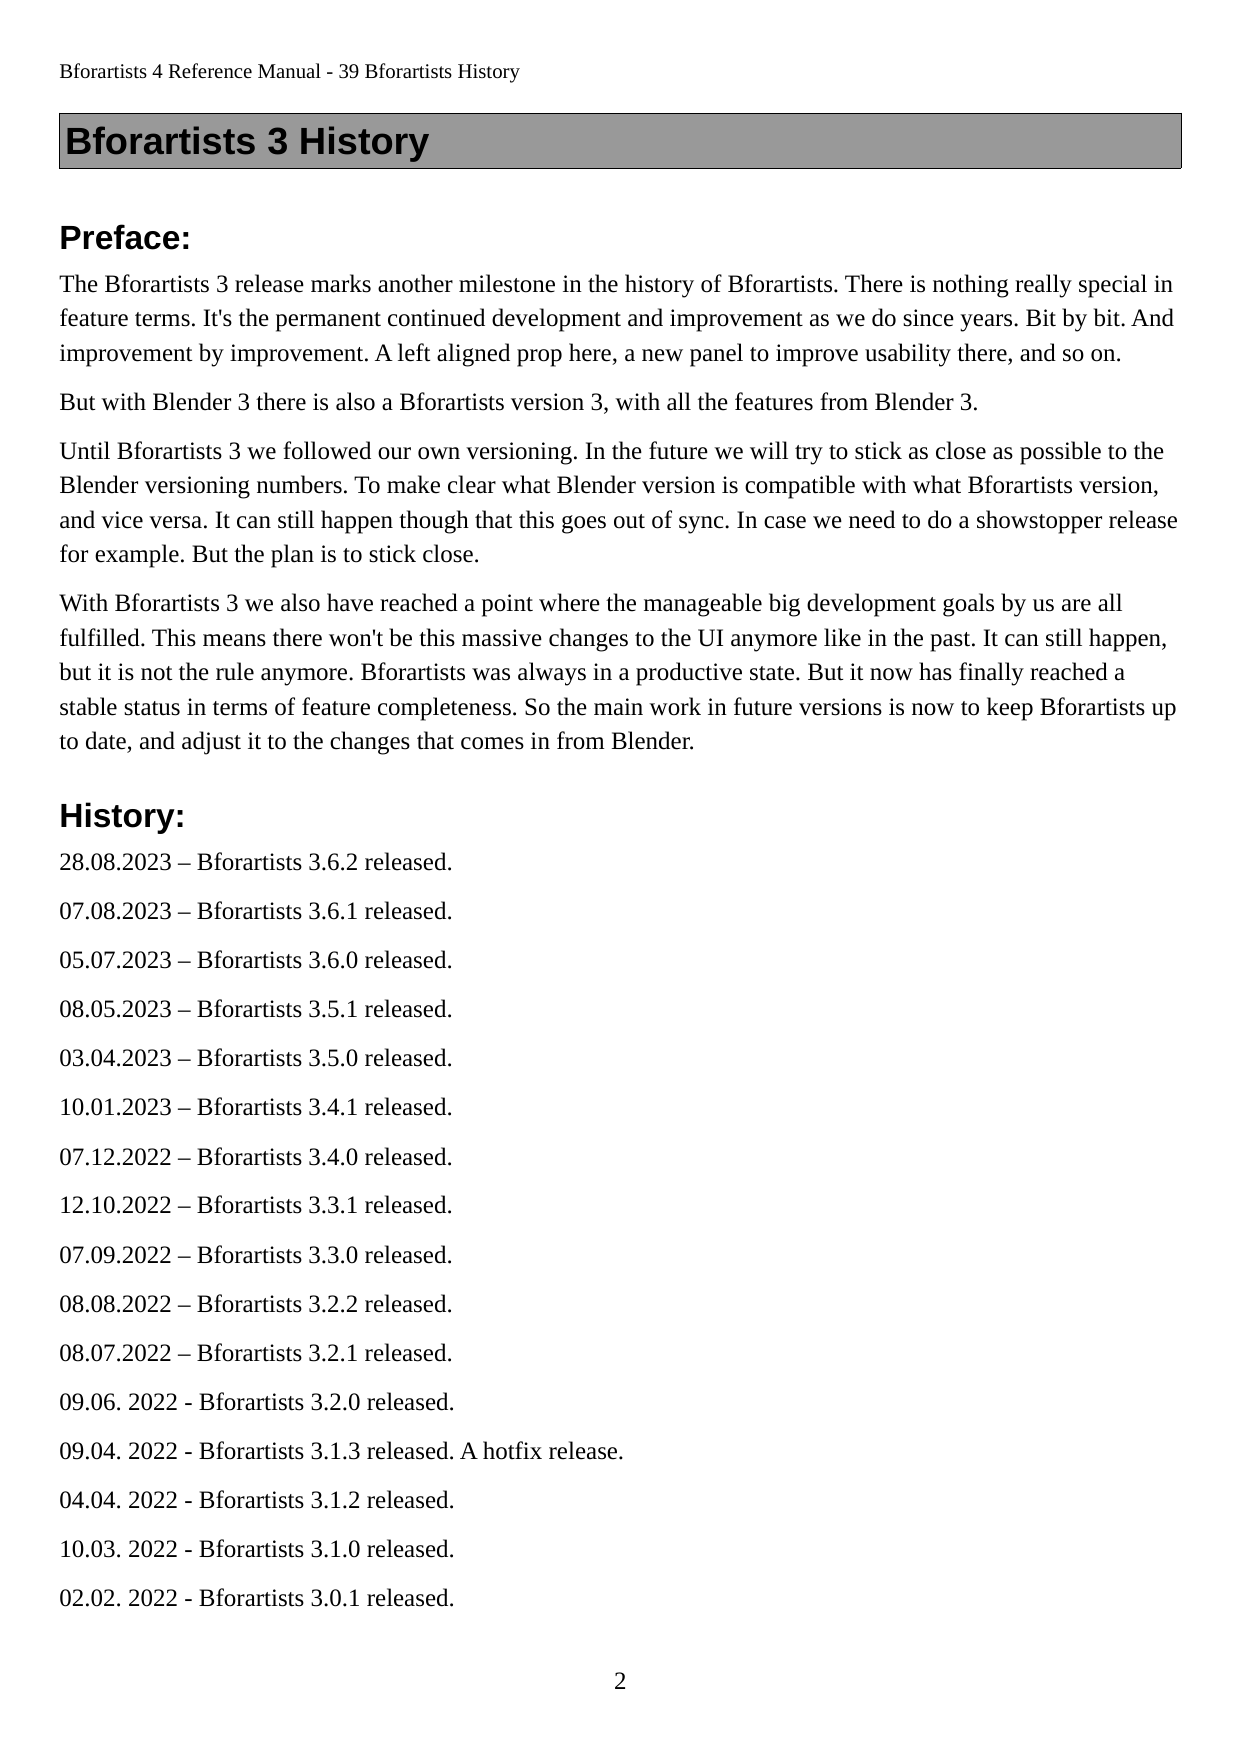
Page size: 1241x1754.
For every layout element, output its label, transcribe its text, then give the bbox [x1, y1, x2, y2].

text 02.02. 2022 - Bforartists 3.0.1 released. [59, 1583, 1181, 1612]
text 07.12.2022 – Bforartists 3.4.0 released. [59, 1142, 1181, 1170]
subtitle Preface: [59, 217, 1181, 256]
text 08.05.2023 – Bforartists 3.5.1 released. [59, 994, 1181, 1023]
text But with Blender 3 there is also a Bforartists version 3, with all the features from Blender 3. [59, 387, 1181, 415]
text 28.08.2023 – Bforartists 3.6.2 released. [59, 847, 1181, 876]
subtitle History: [59, 796, 1181, 835]
text 03.04.2023 – Bforartists 3.5.0 released. [59, 1043, 1181, 1072]
text 07.08.2023 – Bforartists 3.6.1 released. [59, 896, 1181, 925]
text 09.04. 2022 - Bforartists 3.1.3 released. A hotfix release. [59, 1436, 1181, 1465]
table_header Bforartists 3 History [60, 114, 1181, 168]
text 04.04. 2022 - Bforartists 3.1.2 released. [59, 1485, 1181, 1514]
text With Bforartists 3 we also have reached a point where the manageable big development goals by us are all fulfilled. This means there won't be this massive changes to the UI anymore like in the past. It can still happen, but it is not the rule anymore. Bforartists was always in a productive state. But it now has finally reached a stable status in terms of feature completeness. So the main work in future versions is now to keep Bforartists up to date, and adjust it to the changes that comes in from Blender. [59, 588, 1181, 755]
text Until Bforartists 3 we followed our own versioning. In the future we will try to stick as close as possible to the Blender versioning numbers. To make clear what Blender version is compatible with what Bforartists version, and vice versa. It can still happen though that this goes out of sync. In case we need to do a showstopper release for example. But the plan is to stick close. [59, 436, 1181, 568]
text 08.07.2022 – Bforartists 3.2.1 released. [59, 1338, 1181, 1367]
text 09.06. 2022 - Bforartists 3.2.0 released. [59, 1387, 1181, 1416]
text 08.08.2022 – Bforartists 3.2.2 released. [59, 1289, 1181, 1317]
text 10.01.2023 – Bforartists 3.4.1 released. [59, 1092, 1181, 1121]
text 10.03. 2022 - Bforartists 3.1.0 released. [59, 1534, 1181, 1563]
text 12.10.2022 – Bforartists 3.3.1 released. [59, 1191, 1181, 1219]
text 07.09.2022 – Bforartists 3.3.0 released. [59, 1240, 1181, 1268]
text The Bforartists 3 release marks another milestone in the history of Bforartists. There is nothing really special in feature terms. It's the permanent continued development and improvement as we do since years. Bit by bit. And improvement by improvement. A left aligned prop here, a new panel to improve usability there, and so on. [59, 269, 1181, 366]
text 05.07.2023 – Bforartists 3.6.0 released. [59, 945, 1181, 974]
